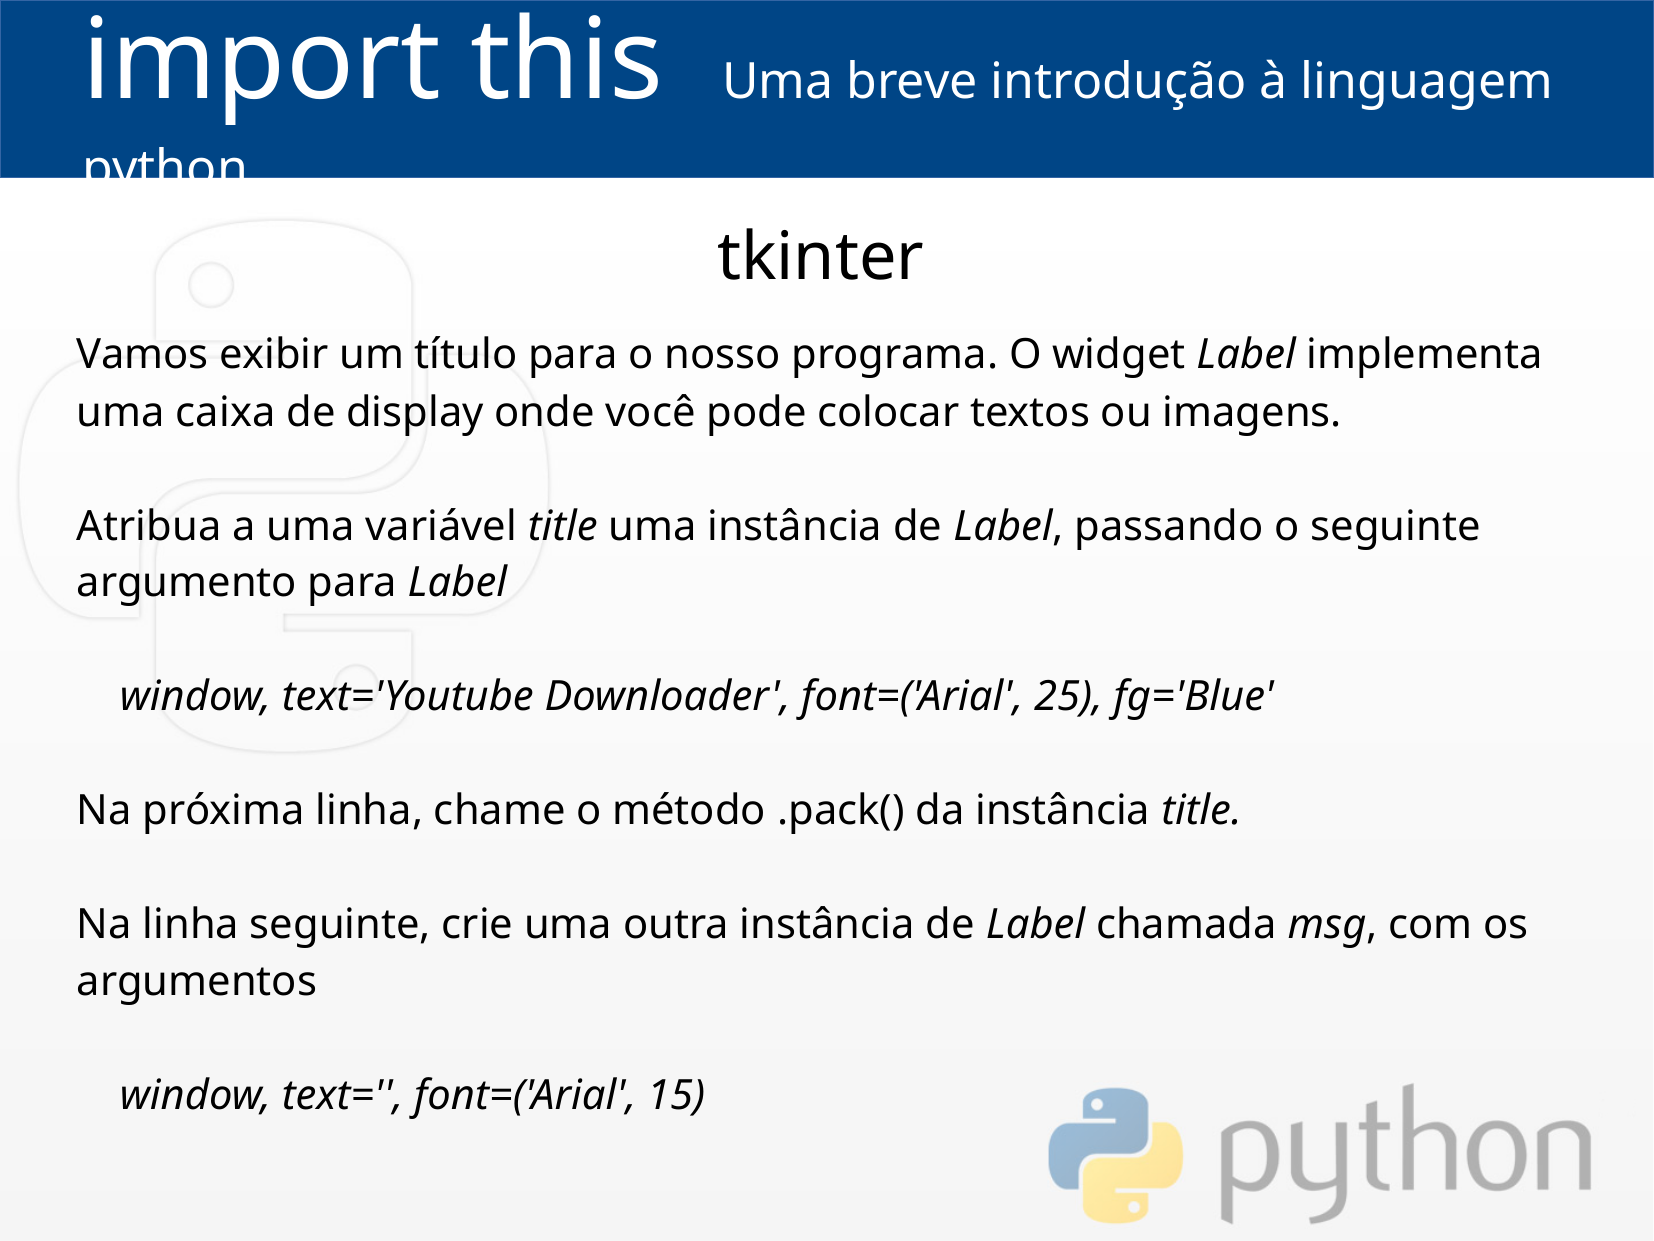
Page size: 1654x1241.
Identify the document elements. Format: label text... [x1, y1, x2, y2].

text_box [0, 0, 1654, 178]
picture [0, 200, 1654, 1241]
subtitle Vamos exibir um título para o nosso programa. O widget Label implementa uma caixa de display onde você pode colocar textos ou imagens. Atribua a uma variável title uma instância de Label, passando o seguinte argumento para Label window, text='Youtube Downloader', font=('Arial', 25), fg='Blue' Na próxima linha, chame o método .pack() da instância title. Na linha seguinte, crie uma outra instância de Label chamada msg, com os argumentos window, text='', font=('Arial', 15) [76, 295, 1565, 1151]
title import this Uma breve introdução à linguagem python [82, 1, 1571, 178]
text_box tkinter [106, 200, 1536, 296]
